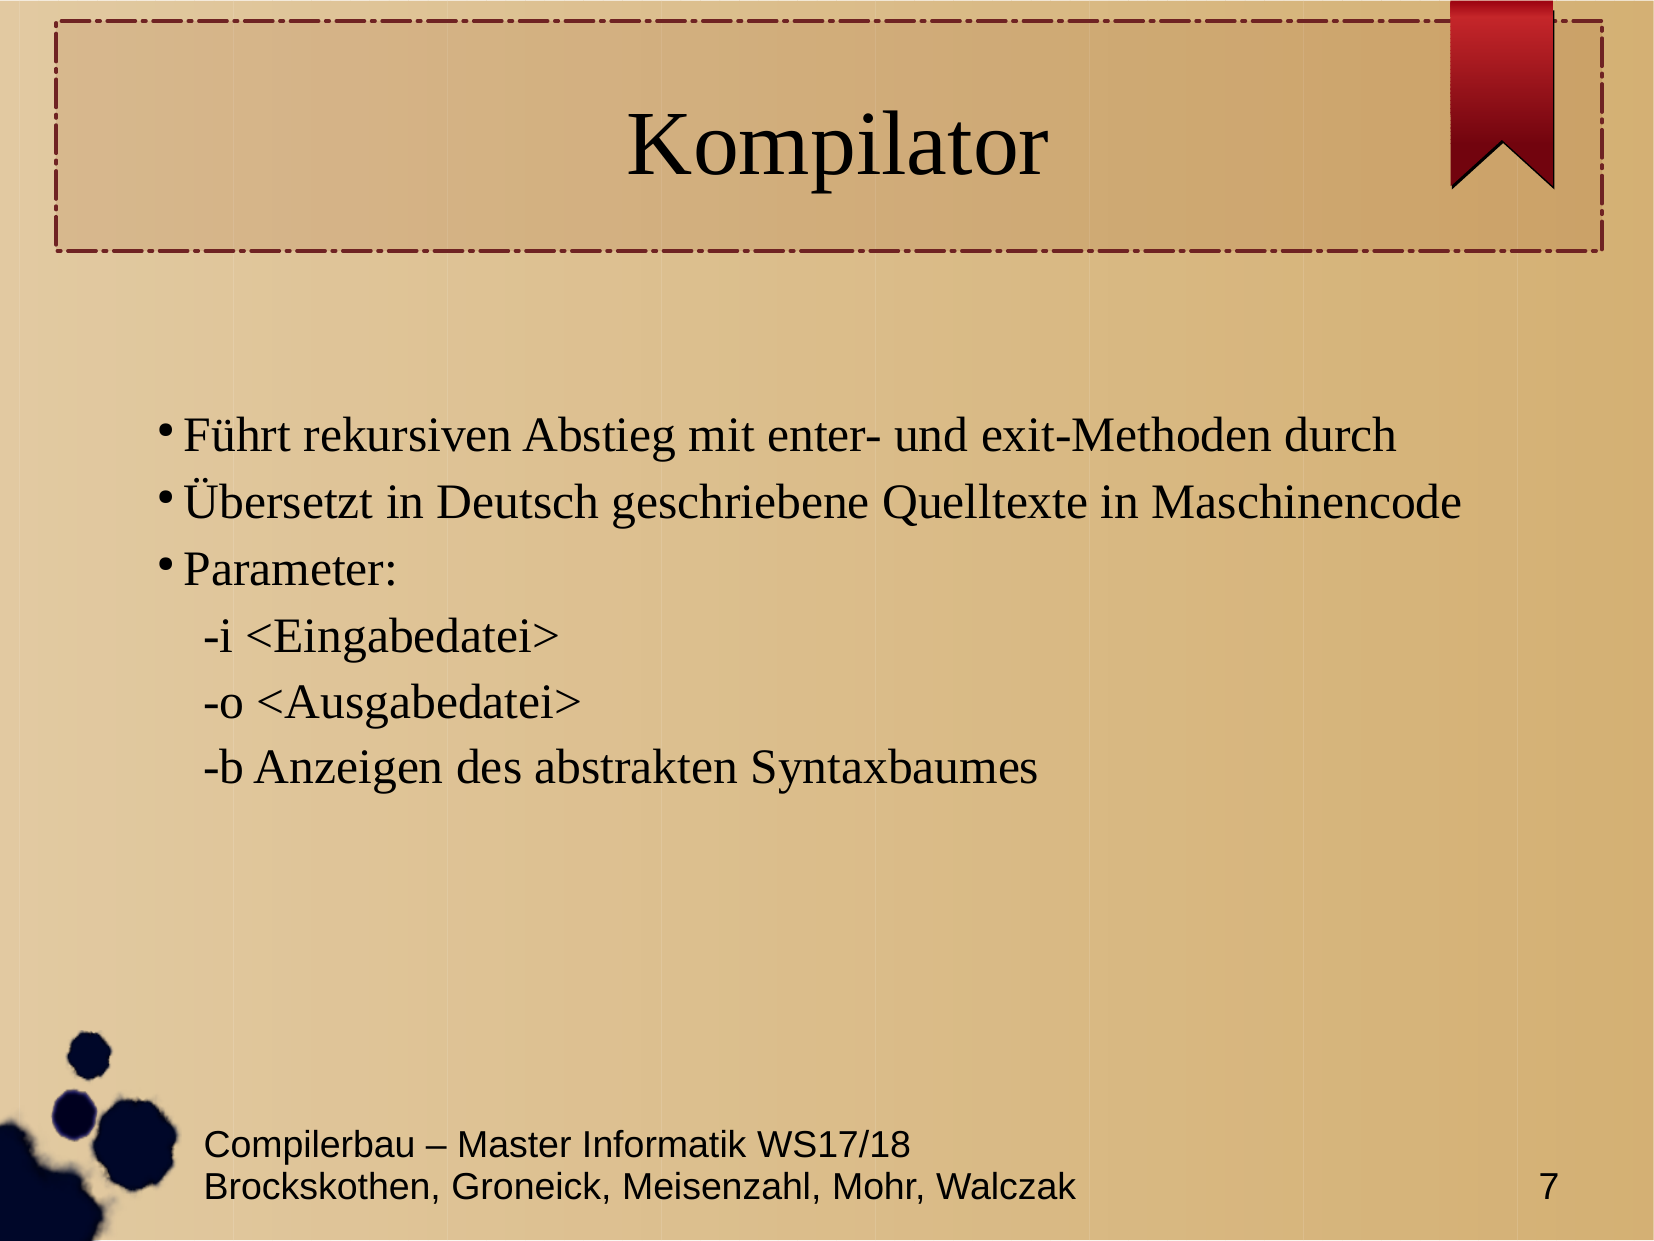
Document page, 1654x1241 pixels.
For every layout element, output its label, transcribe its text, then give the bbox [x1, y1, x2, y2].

title Kompilator [82, 47, 1595, 229]
list Führt rekursiven Abstieg mit enter- und exit-Methoden durch Übersetzt in Deutsch geschriebene Quelltexte in Maschinencode Parameter: -i <Eingabedatei> -o <Ausgabedatei> -b Anzeigen des abstrakten Syntaxbaumes [80, 401, 1536, 815]
